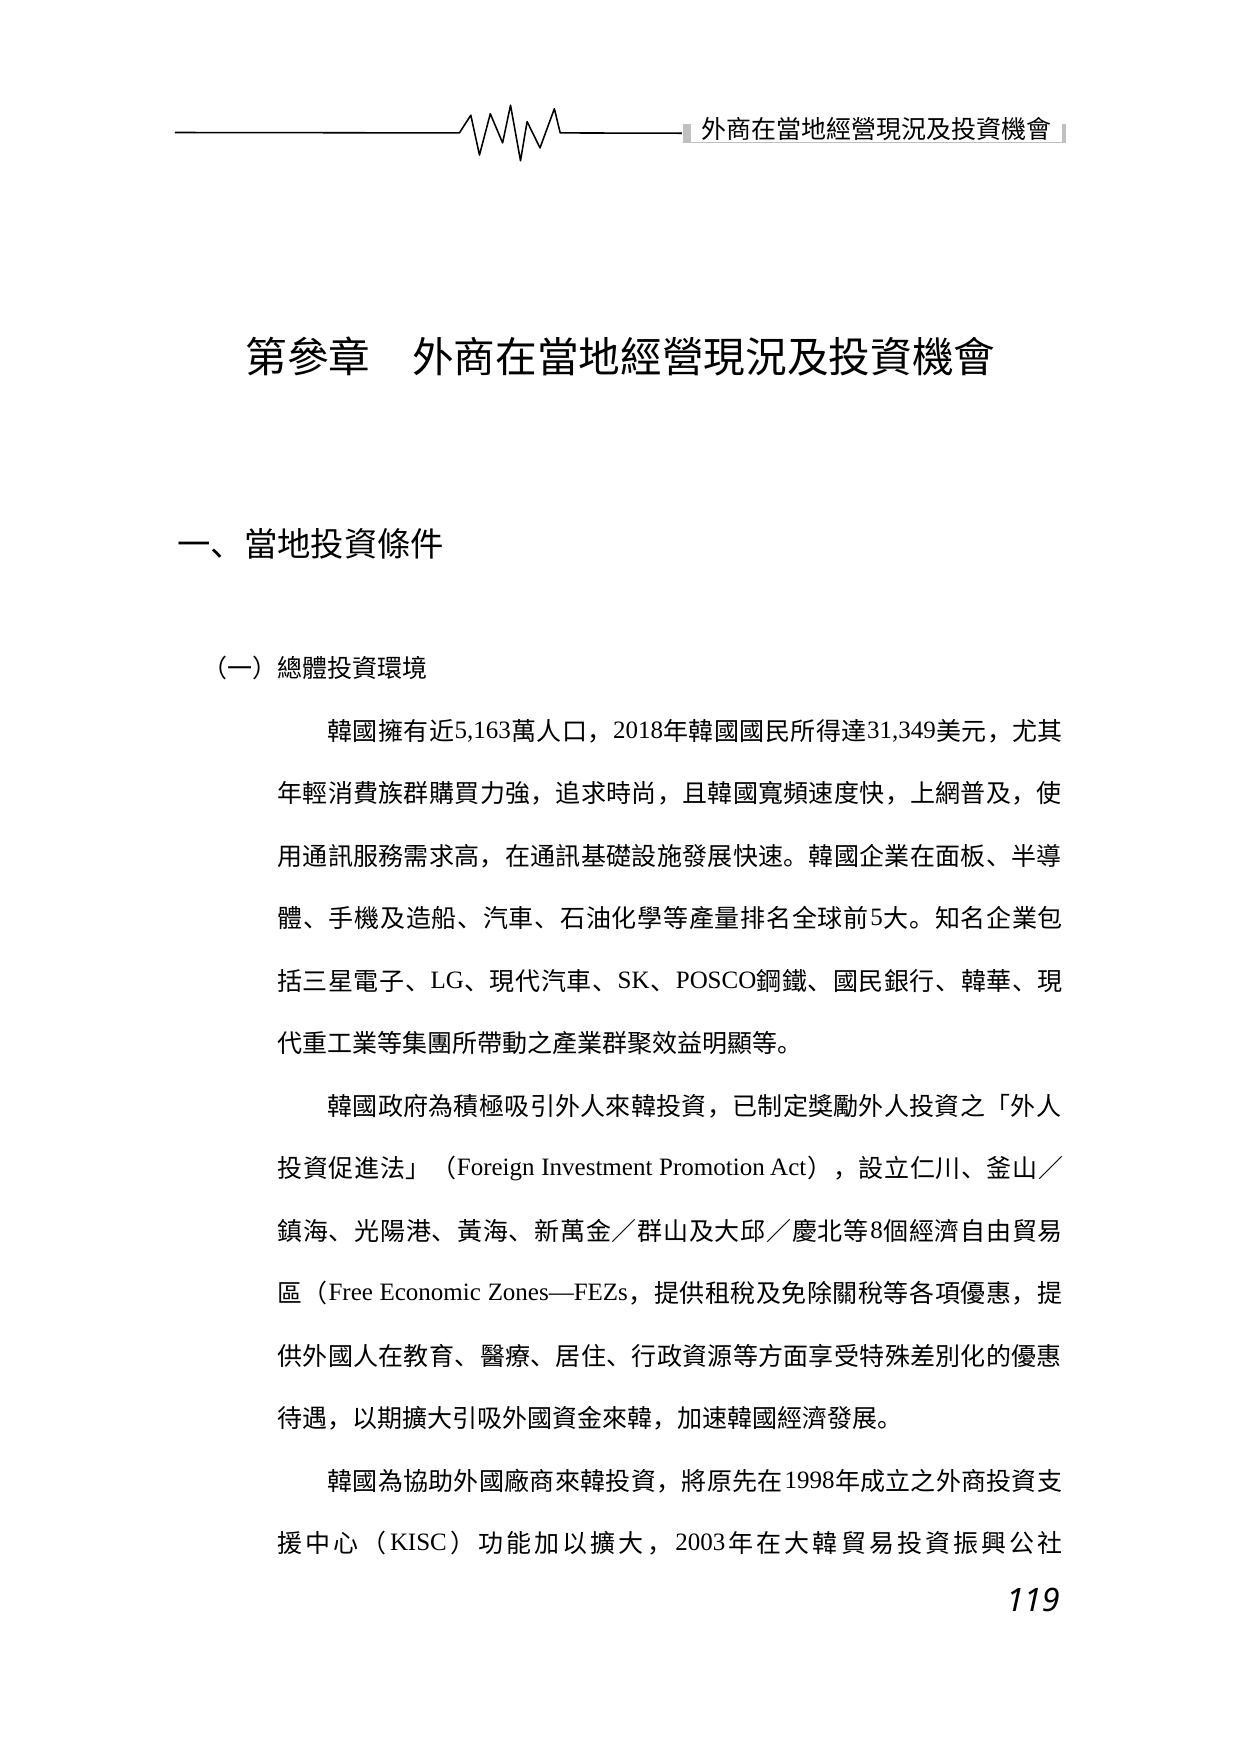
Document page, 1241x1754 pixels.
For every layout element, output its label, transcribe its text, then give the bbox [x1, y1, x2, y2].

text 一、當地投資條件 [177, 500, 1063, 563]
text 韓國為協助外國廠商來韓投資，將原先在1998年成立之外商投資支援中心（KISC）功能加以擴大，2003年在大韓貿易投資振興公社 [277, 1438, 1063, 1563]
text （一）總體投資環境 [202, 625, 1063, 688]
text 韓國擁有近5,163萬人口，2018年韓國國民所得達31,349美元，尤其年輕消費族群購買力強，追求時尚，且韓國寬頻速度快，上網普及，使用通訊服務需求高，在通訊基礎設施發展快速。韓國企業在面板、半導體、手機及造船、汽車、石油化學等產量排名全球前5大。知名企業包括三星電子、LG、現代汽車、SK、POSCO鋼鐵、國民銀行、韓華、現代重工業等集團所帶動之產業群聚效益明顯等。 [277, 688, 1063, 1063]
text 第參章 外商在當地經營現況及投資機會 [177, 313, 1063, 375]
text 韓國政府為積極吸引外人來韓投資，已制定獎勵外人投資之「外人投資促進法」（Foreign Investment Promotion Act），設立仁川、釜山／鎮海、光陽港、黃海、新萬金／群山及大邱／慶北等8個經濟自由貿易區（Free Economic Zones—FEZs，提供租稅及免除關稅等各項優惠，提供外國人在教育、醫療、居住、行政資源等方面享受特殊差別化的優惠待遇，以期擴大引吸外國資金來韓，加速韓國經濟發展。 [277, 1063, 1063, 1438]
